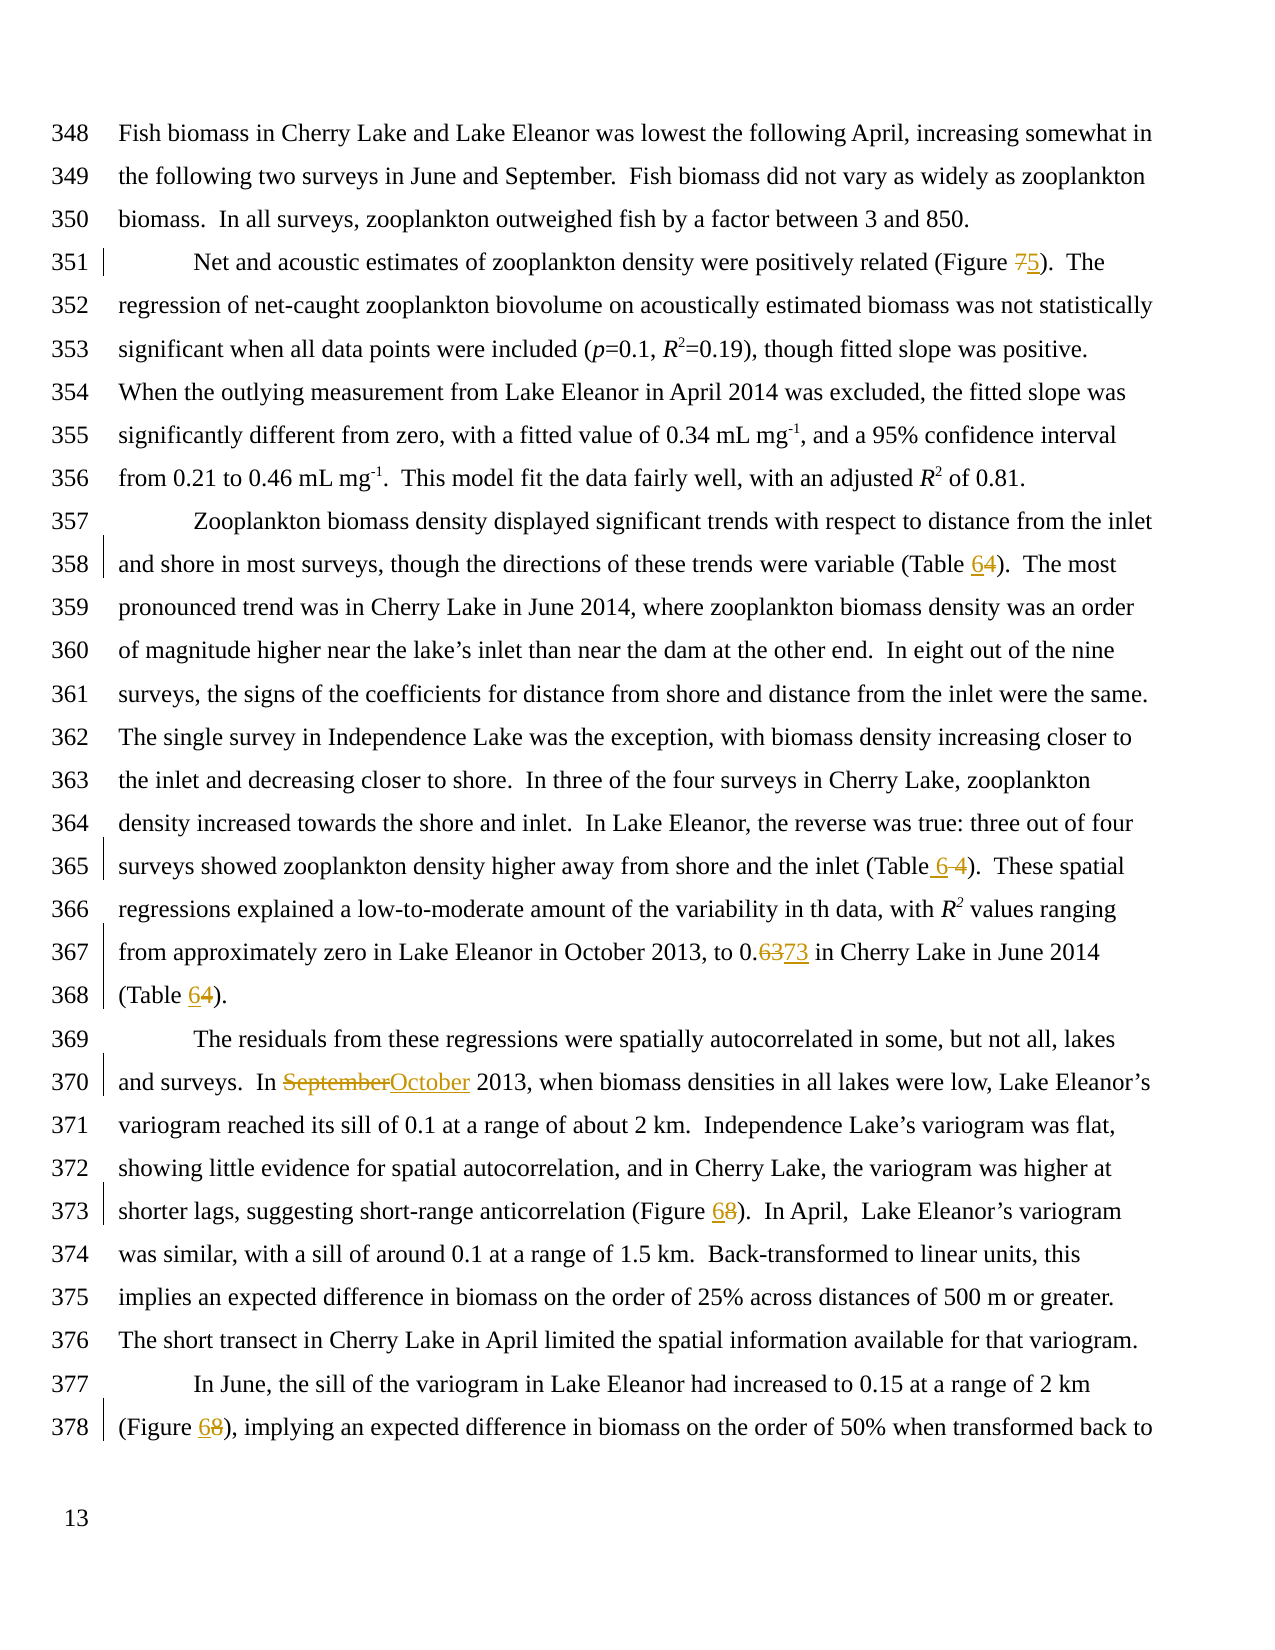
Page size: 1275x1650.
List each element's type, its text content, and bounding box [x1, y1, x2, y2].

text Fish biomass in Cherry Lake and Lake Eleanor was lowest the following April, increasing somewhat in the following two surveys in June and September. Fish biomass did not vary as widely as zooplankton biomass. In all surveys, zooplankton outweighed fish by a factor between 3 and 850. [118, 118, 1157, 233]
text Net and acoustic estimates of zooplankton density were positively related (Figure 5). The regression of net-caught zooplankton biovolume on acoustically estimated biomass was not statistically significant when all data points were included (p=0.1, R2=0.19), though fitted slope was positive. When the outlying measurement from Lake Eleanor in April 2014 was excluded, the fitted slope was significantly different from zero, with a fitted value of 0.34 mL mg-1, and a 95% confidence interval from 0.21 to 0.46 mL mg-1. This model fit the data fairly well, with an adjusted R2 of 0.81. [118, 247, 1157, 492]
text In June, the sill of the variogram in Lake Eleanor had increased to 0.15 at a range of 2 km (Figure 6), implying an expected difference in biomass on the order of 50% when transformed back to [118, 1369, 1157, 1441]
text Zooplankton biomass density displayed significant trends with respect to distance from the inlet and shore in most surveys, though the directions of these trends were variable (Table 6). The most pronounced trend was in Cherry Lake in June 2014, where zooplankton biomass density was an order of magnitude higher near the lake’s inlet than near the dam at the other end. In eight out of the nine surveys, the signs of the coefficients for distance from shore and distance from the inlet were the same. The single survey in Independence Lake was the exception, with biomass density increasing closer to the inlet and decreasing closer to shore. In three of the four surveys in Cherry Lake, zooplankton density increased towards the shore and inlet. In Lake Eleanor, the reverse was true: three out of four surveys showed zooplankton density higher away from shore and the inlet (Table 6). These spatial regressions explained a low-to-moderate amount of the variability in th data, with R2 values ranging from approximately zero in Lake Eleanor in October 2013, to 0.73 in Cherry Lake in June 2014 (Table 6). [118, 506, 1157, 1009]
text The residuals from these regressions were spatially autocorrelated in some, but not all, lakes and surveys. In October 2013, when biomass densities in all lakes were low, Lake Eleanor’s variogram reached its sill of 0.1 at a range of about 2 km. Independence Lake’s variogram was flat, showing little evidence for spatial autocorrelation, and in Cherry Lake, the variogram was higher at shorter lags, suggesting short-range anticorrelation (Figure 6). In April, Lake Eleanor’s variogram was similar, with a sill of around 0.1 at a range of 1.5 km. Back-transformed to linear units, this implies an expected difference in biomass on the order of 25% across distances of 500 m or greater. The short transect in Cherry Lake in April limited the spatial information available for that variogram. [118, 1024, 1157, 1354]
